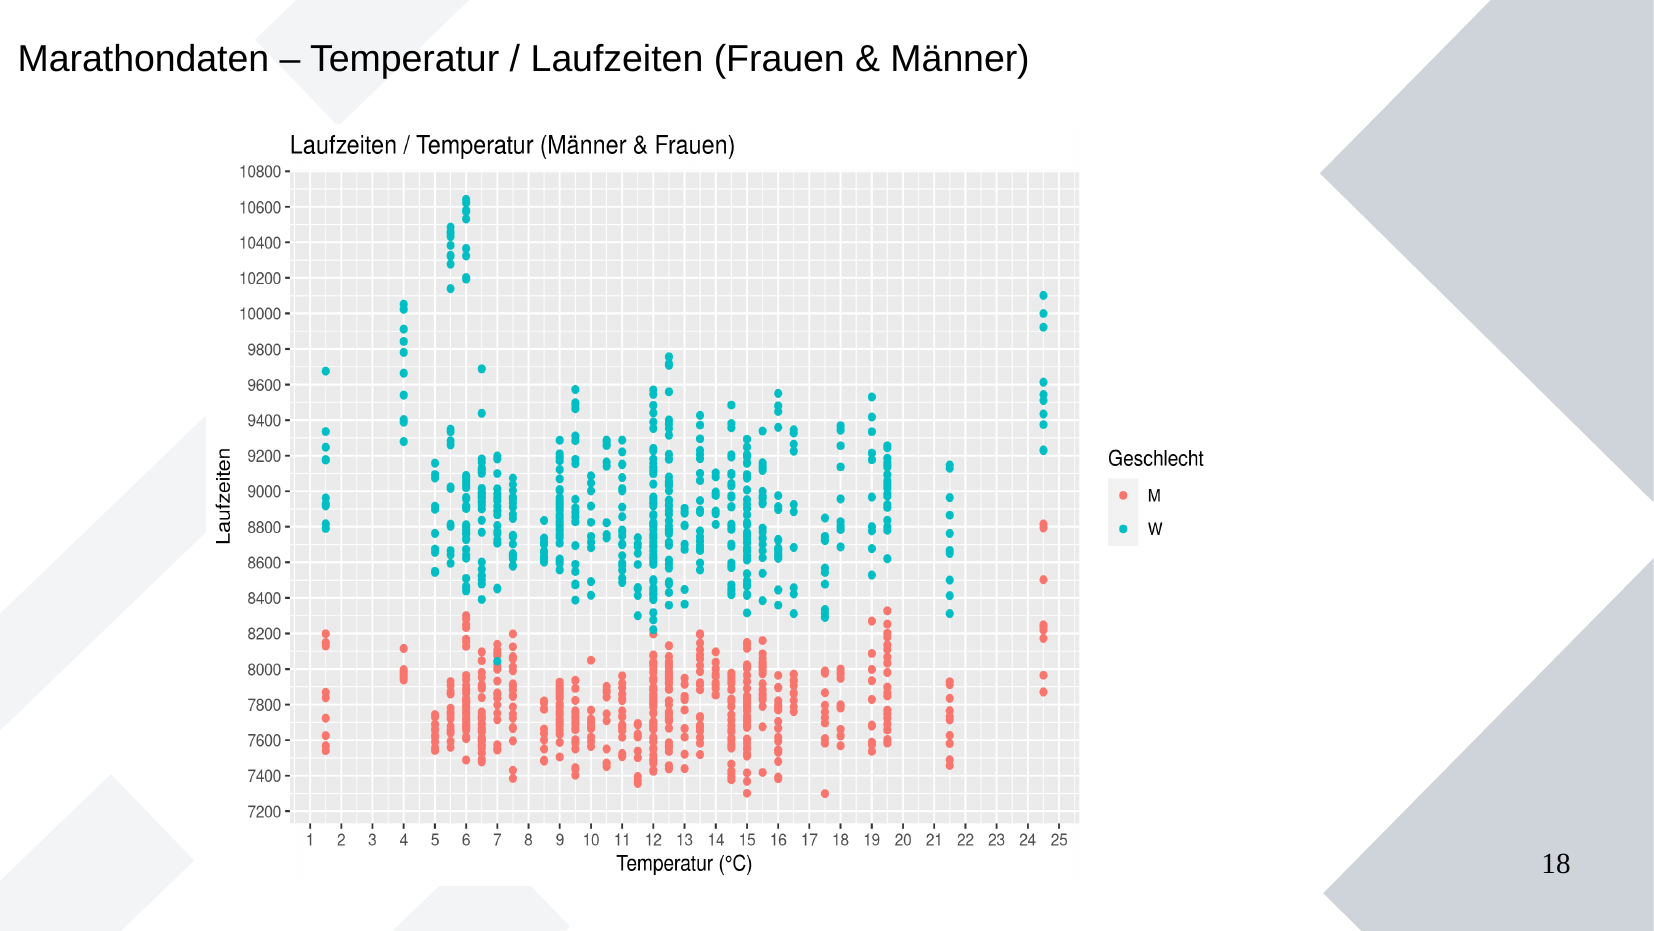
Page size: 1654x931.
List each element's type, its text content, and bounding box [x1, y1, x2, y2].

title Marathondaten – Temperatur / Laufzeiten (Frauen & Männer) [17, 27, 1506, 89]
picture [206, 124, 1223, 886]
